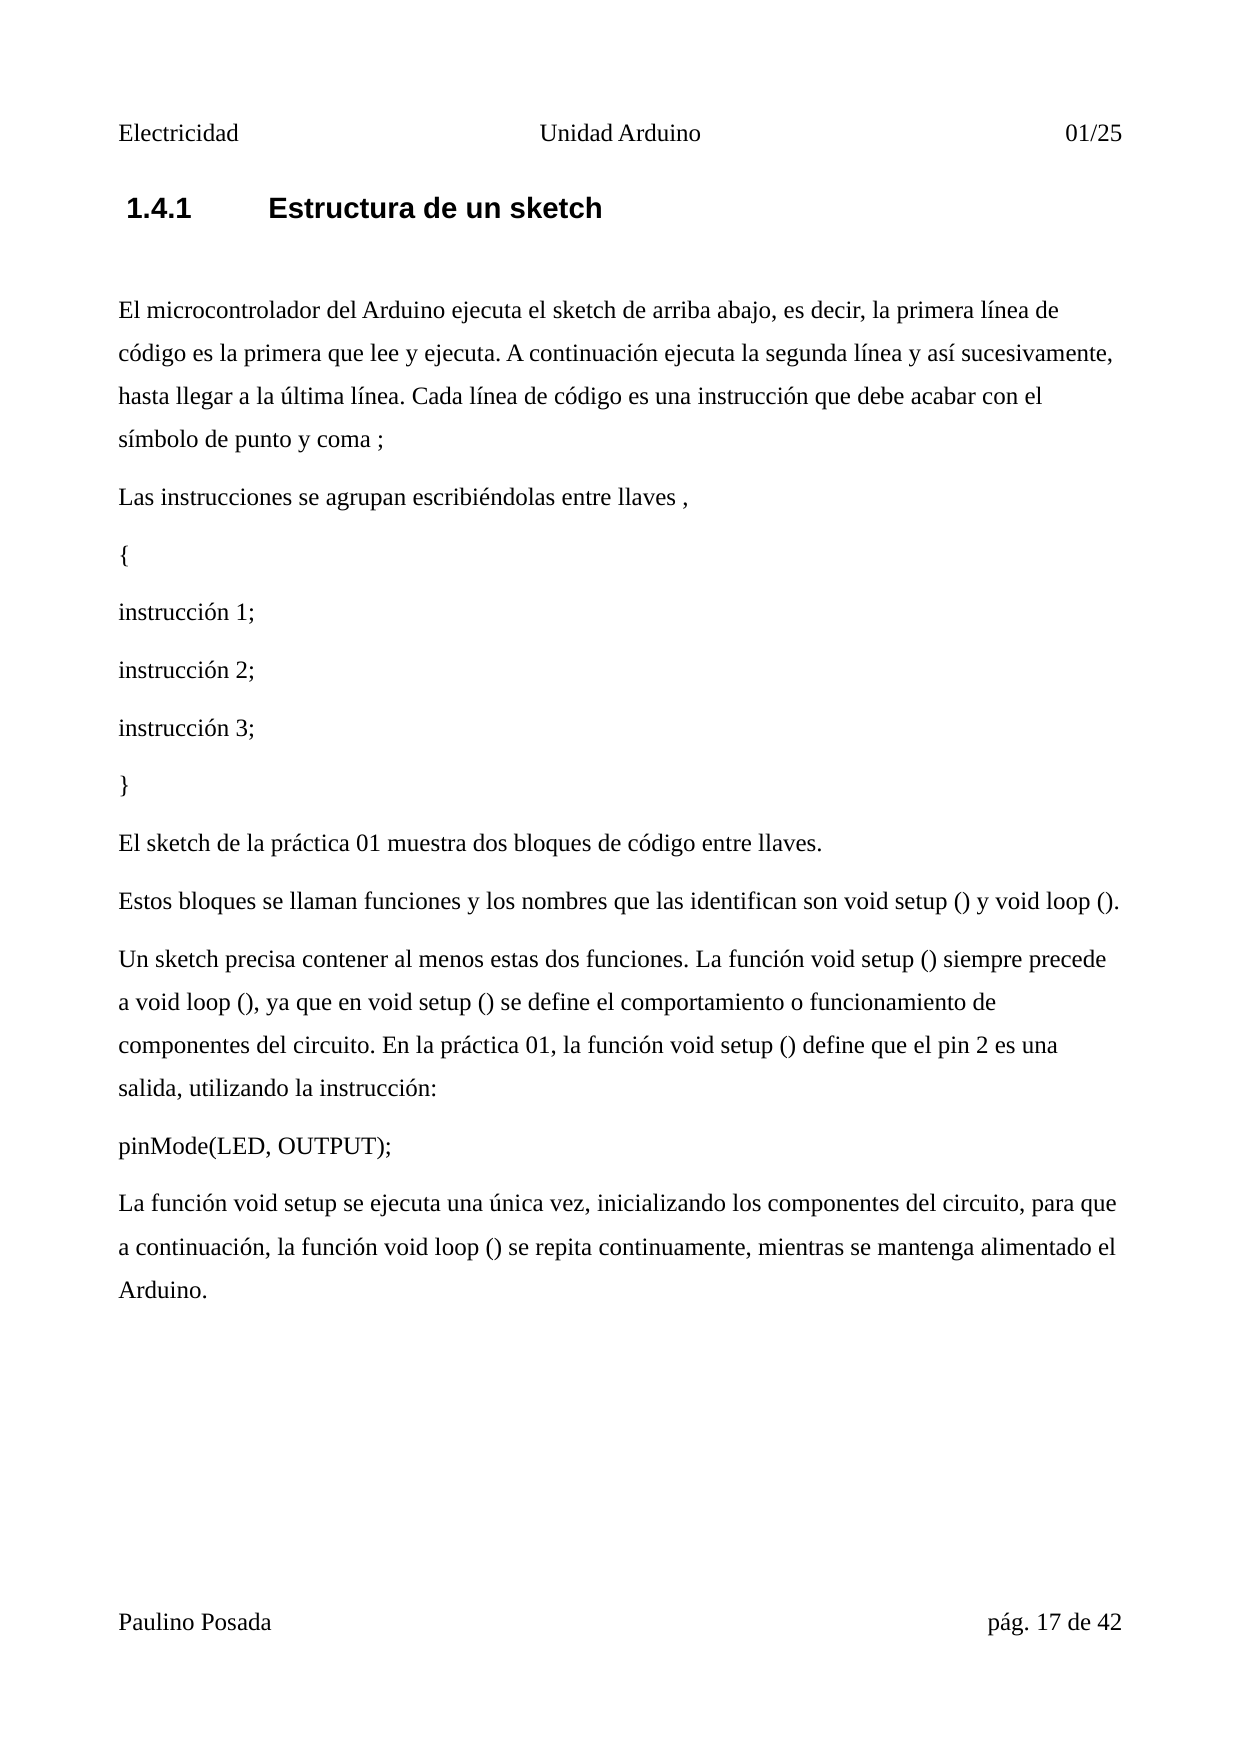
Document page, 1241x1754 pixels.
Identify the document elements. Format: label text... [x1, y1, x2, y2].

text instrucción 3; [118, 713, 1122, 742]
subtitle Estructura de un sketch [118, 191, 1122, 225]
text pinMode(LED, OUTPUT); [118, 1131, 1122, 1159]
text El sketch de la práctica 01 muestra dos bloques de código entre llaves. [118, 828, 1122, 857]
text { [118, 540, 1122, 568]
text } [118, 771, 1122, 799]
text Las instrucciones se agrupan escribiéndolas entre llaves , [118, 482, 1122, 511]
text La función void setup se ejecuta una única vez, inicializando los componentes del circuito, para que a continuación, la función void loop () se repita continuamente, mientras se mantenga alimentado el Arduino. [118, 1188, 1122, 1303]
text Un sketch precisa contener al menos estas dos funciones. La función void setup () siempre precede a void loop (), ya que en void setup () se define el comportamiento o funcionamiento de componentes del circuito. En la práctica 01, la función void setup () define que el pin 2 es una salida, utilizando la instrucción: [118, 944, 1122, 1102]
text Estos bloques se llaman funciones y los nombres que las identifican son void setup () y void loop (). [118, 886, 1122, 915]
text instrucción 2; [118, 655, 1122, 684]
text El microcontrolador del Arduino ejecuta el sketch de arriba abajo, es decir, la primera línea de código es la primera que lee y ejecuta. A continuación ejecuta la segunda línea y así sucesivamente, hasta llegar a la última línea. Cada línea de código es una instrucción que debe acabar con el símbolo de punto y coma ; [118, 295, 1122, 453]
text instrucción 1; [118, 597, 1122, 626]
